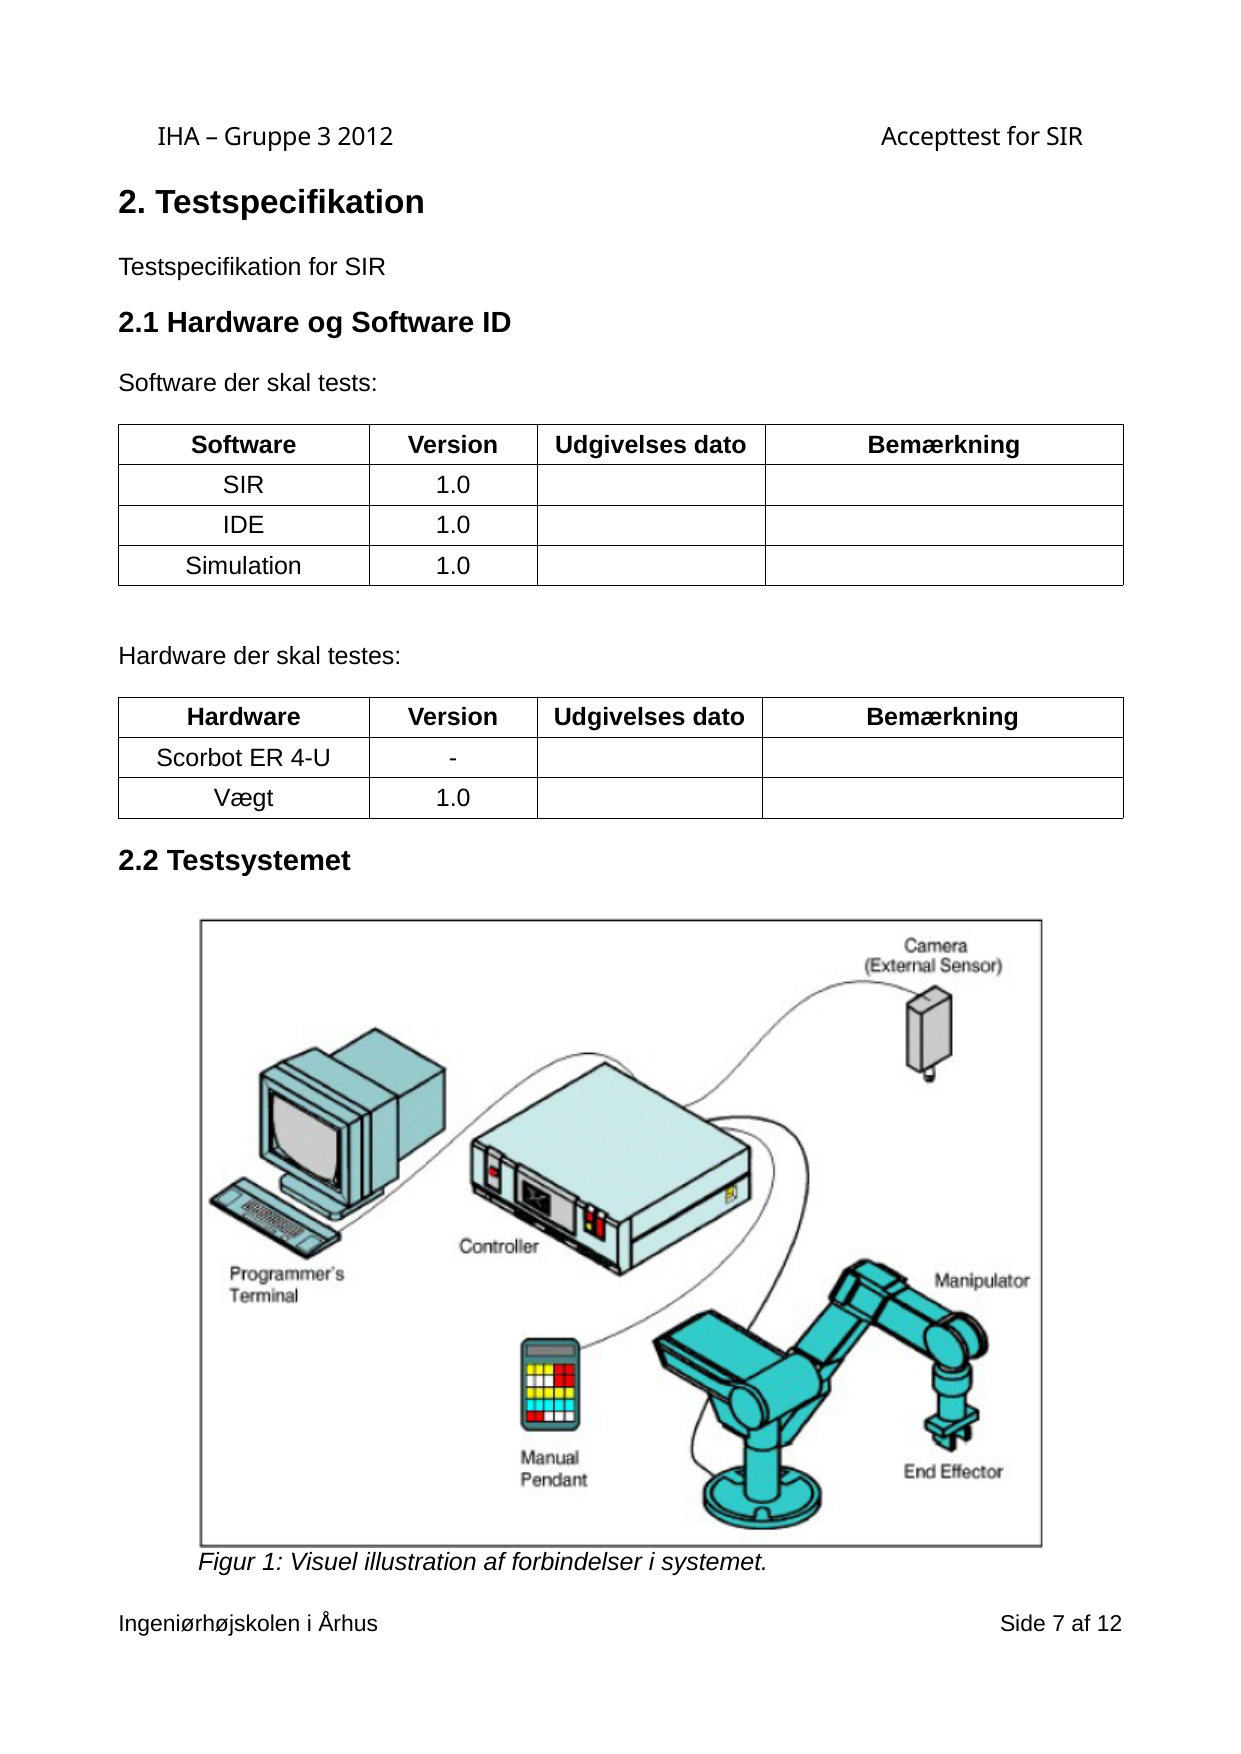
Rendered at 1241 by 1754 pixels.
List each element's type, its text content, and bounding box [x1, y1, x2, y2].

table_cell [538, 546, 765, 585]
table_header Software [119, 425, 369, 464]
table_cell Simulation [119, 546, 369, 585]
table_cell 1.0 [370, 506, 537, 545]
table_cell IDE [119, 506, 369, 545]
table_header Udgivelses dato [538, 698, 762, 737]
table_cell [538, 506, 765, 545]
table_cell [766, 546, 1123, 585]
text Software der skal tests: [118, 368, 1122, 397]
text Figur 1: Visuel illustration af forbindelser i systemet. [198, 1548, 1042, 1576]
subtitle 2. Testspecifikation [118, 182, 1122, 220]
table_cell [766, 506, 1123, 545]
table_cell [538, 465, 765, 504]
table_cell [766, 465, 1123, 504]
table_cell Scorbot ER 4-U [119, 738, 369, 777]
table_cell [538, 778, 762, 817]
table_cell [763, 738, 1123, 777]
table_header Bemærkning [763, 698, 1123, 737]
subtitle 2.2 Testsystemet [118, 843, 1122, 876]
table_header Version [370, 425, 537, 464]
table_cell - [370, 738, 537, 777]
table_cell 1.0 [370, 546, 537, 585]
table_cell SIR [119, 465, 369, 504]
table_cell 1.0 [370, 778, 537, 817]
table_header Version [370, 698, 537, 737]
text Testspecifikation for SIR [118, 252, 1122, 281]
picture [198, 918, 1043, 1548]
table_header Bemærkning [766, 425, 1123, 464]
subtitle 2.1 Hardware og Software ID [118, 306, 1122, 339]
table_cell [538, 738, 762, 777]
text Hardware der skal testes: [118, 641, 1122, 670]
table_cell [763, 778, 1123, 817]
table_cell 1.0 [370, 465, 537, 504]
table_header Udgivelses dato [538, 425, 765, 464]
table_header Hardware [119, 698, 369, 737]
table_cell Vægt [119, 778, 369, 817]
